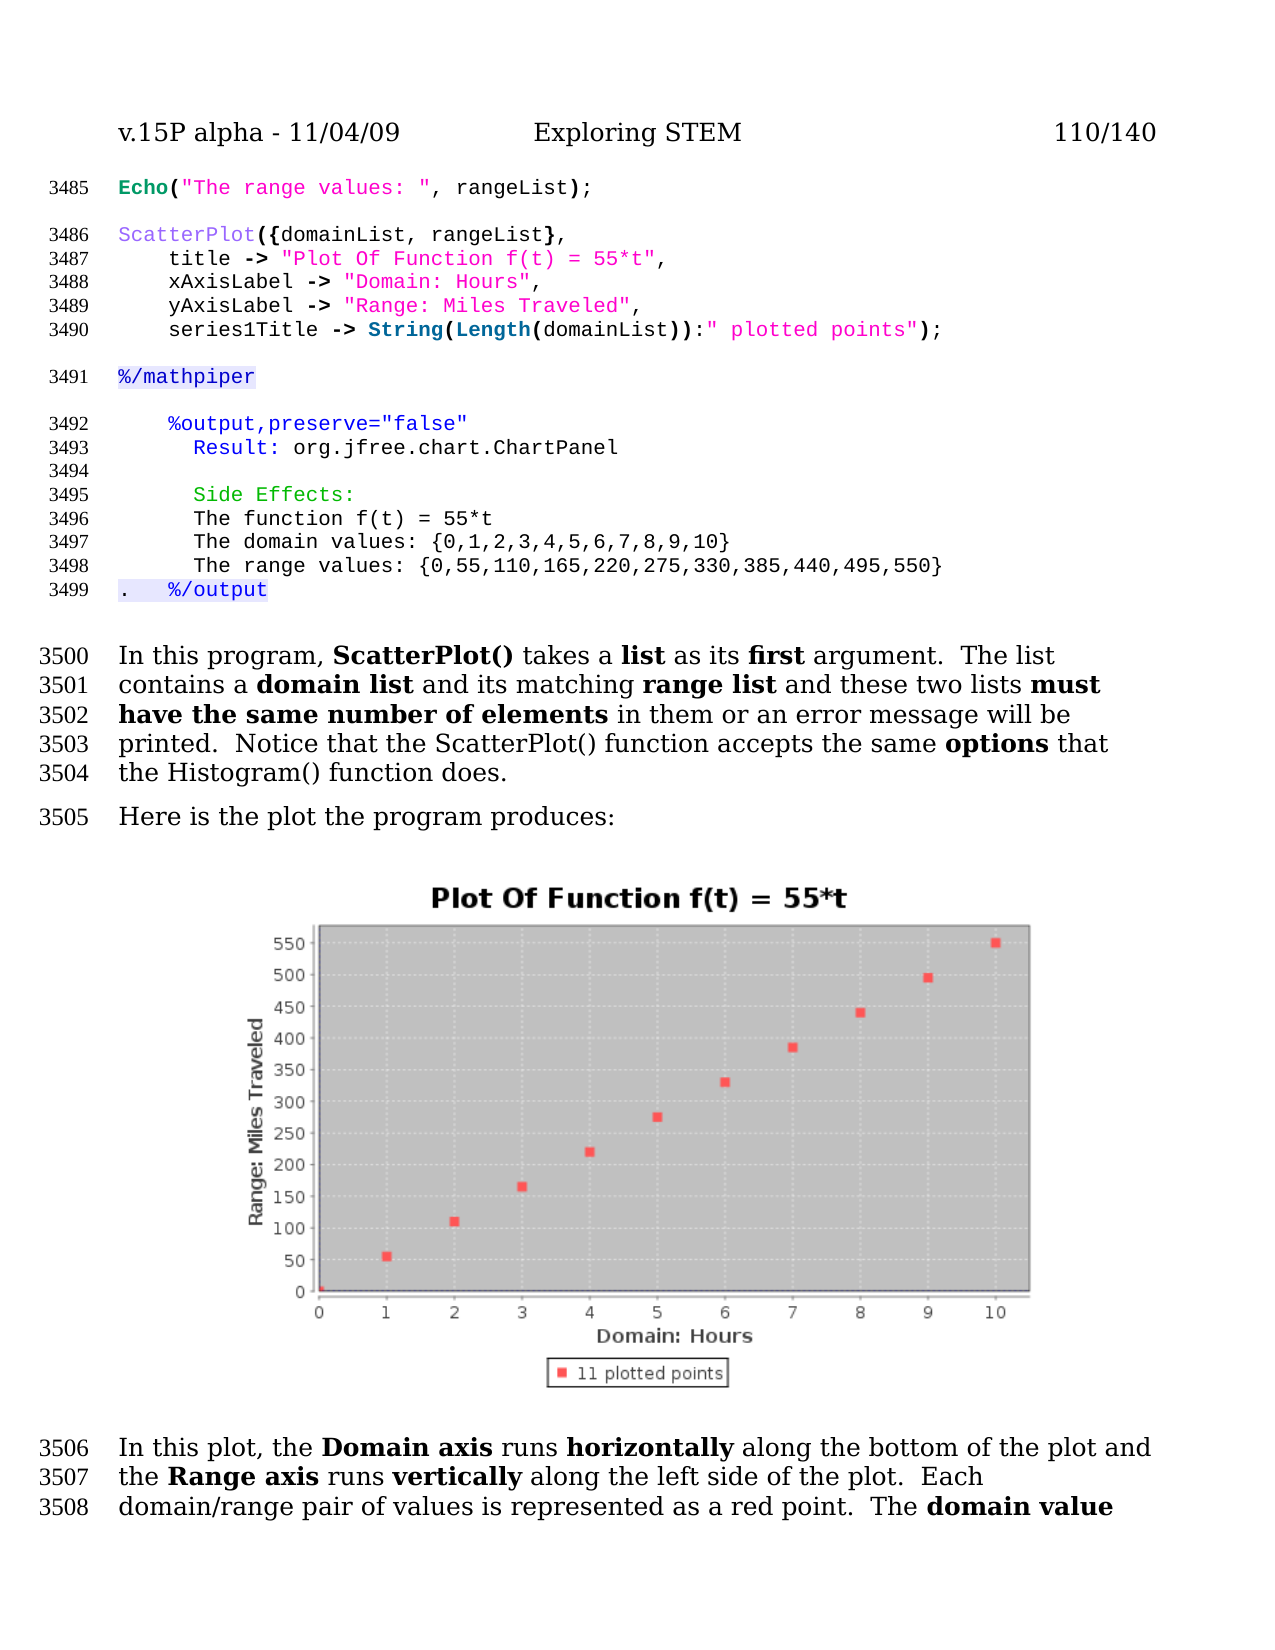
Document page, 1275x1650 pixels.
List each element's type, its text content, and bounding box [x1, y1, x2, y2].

text Echo("The range values: ", rangeList); [118, 177, 1157, 200]
picture [230, 881, 1046, 1389]
text In this program, ScatterPlot() takes a list as its first argument. The list contains a domain list and its matching range list and these two lists must have the same number of elements in them or an error message will be printed. Notice that the ScatterPlot() function accepts the same options that the Histogram() function does. [118, 641, 1157, 787]
text Here is the plot the program produces: [118, 802, 1157, 832]
text %/mathpiper [118, 366, 1157, 389]
text The range values: {0,55,110,165,220,275,330,385,440,495,550} [118, 555, 1157, 579]
text In this plot, the Domain axis runs horizontally along the bottom of the plot and the Range axis runs vertically along the left side of the plot. Each domain/range pair of values is represented as a red point. The domain value [118, 1433, 1157, 1521]
text ScatterPlot({domainList, rangeList}, [118, 224, 1157, 248]
text Result: org.jfree.chart.ChartPanel [118, 437, 1157, 461]
text . %/output [118, 579, 1157, 602]
text Side Effects: [118, 484, 1157, 508]
text xAxisLabel -> "Domain: Hours", [118, 271, 1157, 295]
text yAxisLabel -> "Range: Miles Traveled", [118, 295, 1157, 319]
text The domain values: {0,1,2,3,4,5,6,7,8,9,10} [118, 531, 1157, 555]
text title -> "Plot Of Function f(t) = 55*t", [118, 248, 1157, 271]
text The function f(t) = 55*t [118, 508, 1157, 531]
text %output,preserve="false" [118, 413, 1157, 437]
text series1Title -> String(Length(domainList)):" plotted points"); [118, 319, 1157, 342]
